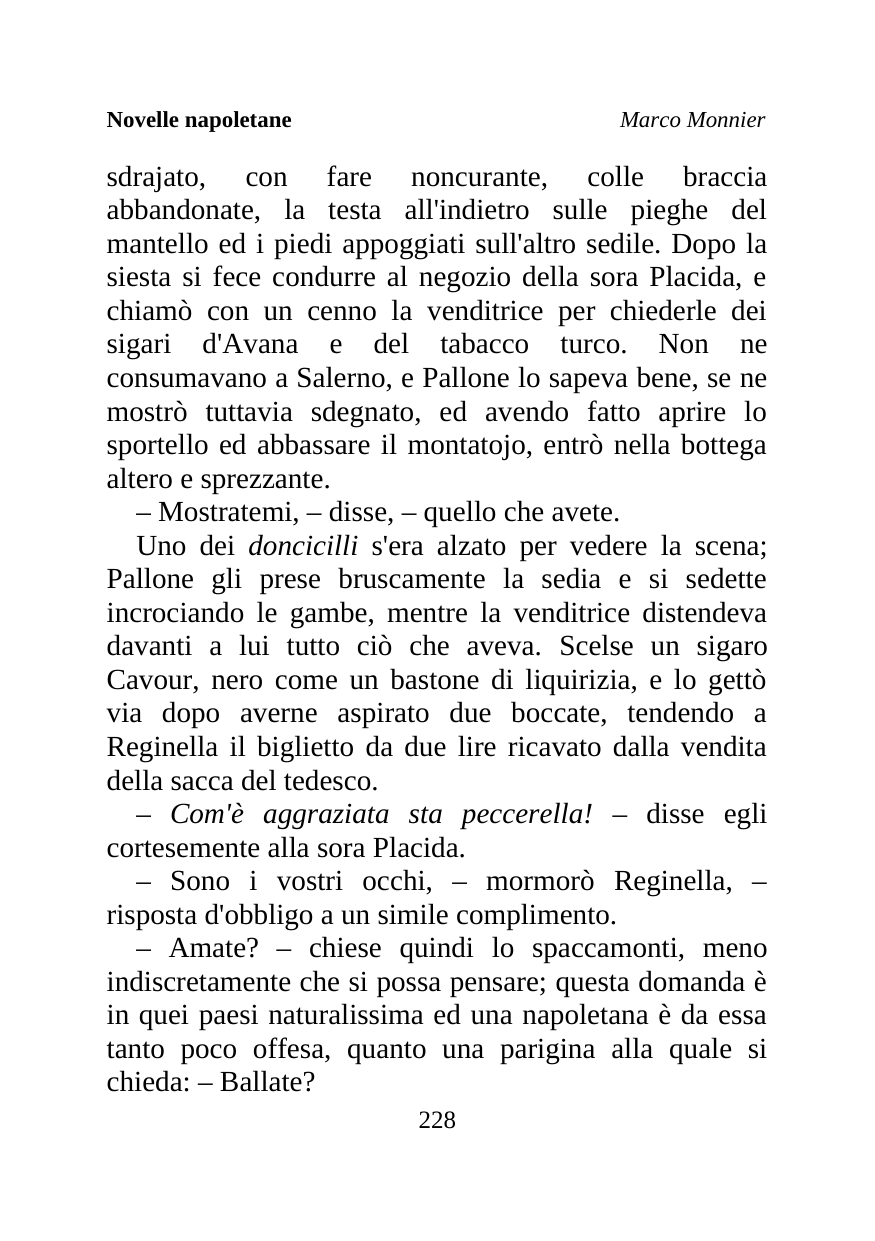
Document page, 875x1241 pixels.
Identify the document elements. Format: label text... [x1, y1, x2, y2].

text sdrajato, con fare noncurante, colle braccia abbandonate, la testa all'indietro sulle pieghe del mantello ed i piedi appoggiati sull'altro sedile. Dopo la siesta si fece condurre al negozio della sora Placida, e chiamò con un cenno la venditrice per chiederle dei sigari d'Avana e del tabacco turco. Non ne consumavano a Salerno, e Pallone lo sapeva bene, se ne mostrò tuttavia sdegnato, ed avendo fatto aprire lo sportello ed abbassare il montatojo, entrò nella bottega altero e sprezzante. [106, 159, 768, 494]
text Uno dei doncicilli s'era alzato per vedere la scena; Pallone gli prese bruscamente la sedia e si sedette incrociando le gambe, mentre la venditrice distendeva davanti a lui tutto ciò che aveva. Scelse un sigaro Cavour, nero come un bastone di liquirizia, e lo gettò via dopo averne aspirato due boccate, tendendo a Reginella il biglietto da due lire ricavato dalla vendita della sacca del tedesco. [106, 528, 768, 796]
text – Sono i vostri occhi, – mormorò Reginella, – risposta d'obbligo a un simile complimento. [106, 863, 768, 930]
text – Amate? – chiese quindi lo spaccamonti, meno indiscretamente che si possa pensare; questa domanda è in quei paesi naturalissima ed una napoletana è da essa tanto poco offesa, quanto una parigina alla quale si chieda: – Ballate? [106, 930, 768, 1098]
text – Mostratemi, – disse, – quello che avete. [106, 494, 768, 528]
text – Com'è aggraziata sta peccerella! – disse egli cortesemente alla sora Placida. [106, 796, 768, 863]
